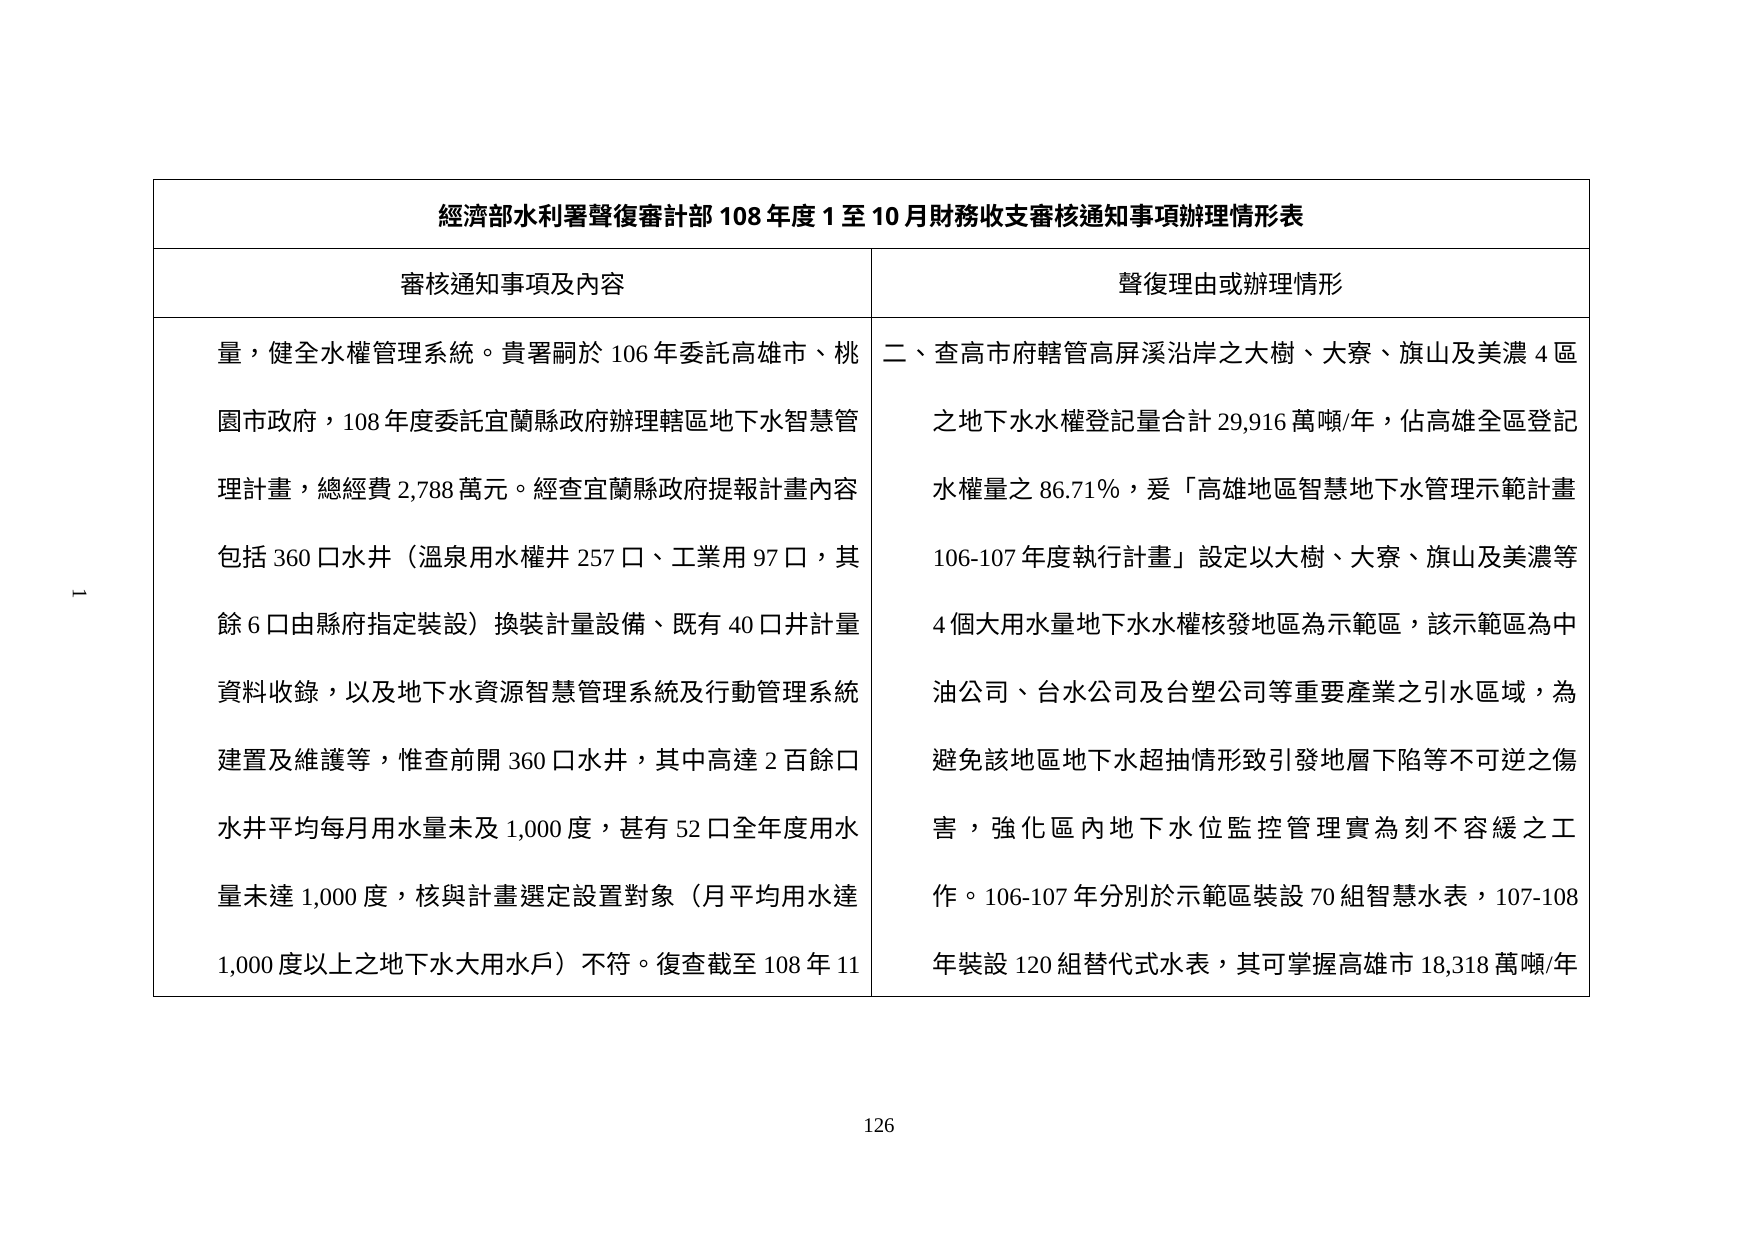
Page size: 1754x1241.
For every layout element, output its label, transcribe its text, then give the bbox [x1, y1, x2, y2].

table_cell 量，健全水權管理系統。貴署嗣於106年委託高雄市、桃園市政府，108年度委託宜蘭縣政府辦理轄區地下水智慧管理計畫，總經費2,788萬元。經查宜蘭縣政府提報計畫內容包括360口水井（溫泉用水權井257口、工業用97口，其餘6口由縣府指定裝設）換裝計量設備、既有40口井計量資料收錄，以及地下水資源智慧管理系統及行動管理系統建置及維護等，惟查前開360口水井，其中高達2百餘口水井平均每月用水量未及1,000度，甚有52口全年度用水量未達1,000度，核與計畫選定設置對象（月平均用水達1,000度以上之地下水大用水戶）不符。復查截至108年11 [154, 318, 871, 996]
table_cell 聲復理由或辦理情形 [872, 249, 1589, 317]
table_cell 審核通知事項及內容 [154, 249, 871, 317]
table_header 經濟部水利署聲復審計部108年度1至10月財務收支審核通知事項辦理情形表 [154, 180, 1589, 248]
table_cell 二、查高市府轄管高屏溪沿岸之大樹、大寮、旗山及美濃4區之地下水水權登記量合計29,916萬噸/年，佔高雄全區登記水權量之86.71％，爰「高雄地區智慧地下水管理示範計畫106-107年度執行計畫」設定以大樹、大寮、旗山及美濃等4個大用水量地下水水權核發地區為示範區，該示範區為中油公司、台水公司及台塑公司等重要產業之引水區域，為避免該地區地下水超抽情形致引發地層下陷等不可逆之傷害，強化區內地下水位監控管理實為刻不容緩之工作。106-107年分別於示範區裝設70組智慧水表，107-108年裝設120組替代式水表，其可掌握高雄市18,318萬噸/年 [872, 318, 1589, 996]
